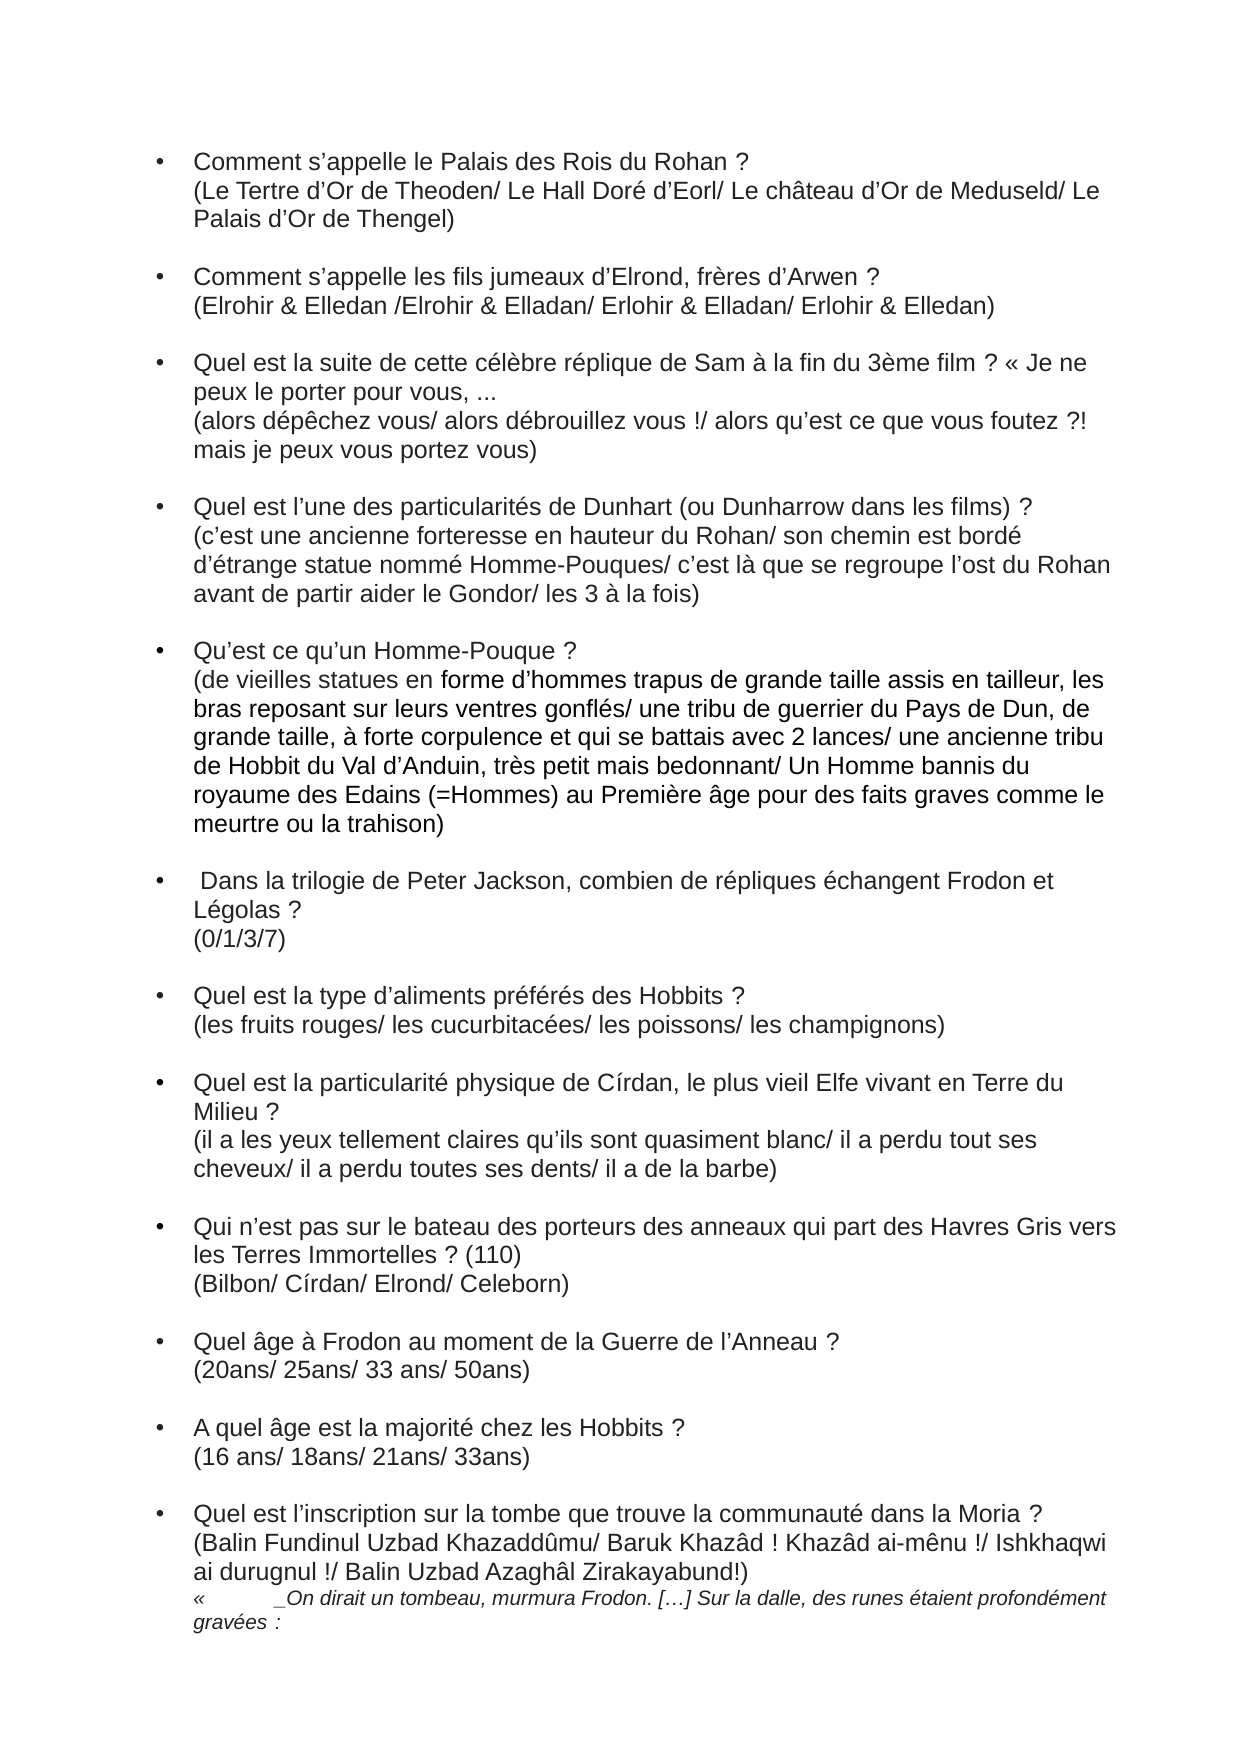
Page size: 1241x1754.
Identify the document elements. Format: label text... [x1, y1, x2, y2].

list (les fruits rouges/ les cucurbitacées/ les poissons/ les champignons) [156, 1010, 1122, 1068]
list Quel est l’inscription sur la tombe que trouve la communauté dans la Moria ? (Balin Fundinul Uzbad Khazaddûmu/ Baruk Khazâd ! Khazâd ai-mênu !/ Ishkhaqwi ai durugnul !/ Balin Uzbad Azaghâl Zirakayabund!) « _On dirait un tombeau, murmura Frodon. […] Sur la dalle, des runes étaient profondément gravées : [156, 1499, 1122, 1633]
list Qu’est ce qu’un Homme-Pouque ? (de vieilles statues en forme d’hommes trapus de grande taille assis en tailleur, les bras reposant sur leurs ventres gonflés/ une tribu de guerrier du Pays de Dun, de grande taille, à forte corpulence et qui se battais avec 2 lances/ une ancienne tribu de Hobbit du Val d’Anduin, très petit mais bedonnant/ Un Homme bannis du royaume des Edains (=Hommes) au Première âge pour des faits graves comme le meurtre ou la trahison) [156, 636, 1122, 866]
list Quel âge à Frodon au moment de la Guerre de l’Anneau ? (20ans/ 25ans/ 33 ans/ 50ans) [156, 1327, 1122, 1413]
list Qui n’est pas sur le bateau des porteurs des anneaux qui part des Havres Gris vers les Terres Immortelles ? (110) (Bilbon/ Círdan/ Elrond/ Celeborn) [156, 1211, 1122, 1327]
list A quel âge est la majorité chez les Hobbits ? (16 ans/ 18ans/ 21ans/ 33ans) [156, 1413, 1122, 1499]
list Quel est la particularité physique de Círdan, le plus vieil Elfe vivant en Terre du Milieu ? (il a les yeux tellement claires qu’ils sont quasiment blanc/ il a perdu tout ses cheveux/ il a perdu toutes ses dents/ il a de la barbe) [156, 1068, 1122, 1211]
list Comment s’appelle le Palais des Rois du Rohan ? (Le Tertre d’Or de Theoden/ Le Hall Doré d’Eorl/ Le château d’Or de Meduseld/ Le Palais d’Or de Thengel) [156, 147, 1122, 262]
list Comment s’appelle les fils jumeaux d’Elrond, frères d’Arwen ? (Elrohir & Elledan /Elrohir & Elladan/ Erlohir & Elladan/ Erlohir & Elledan) [156, 262, 1122, 319]
list Quel est la type d’aliments préférés des Hobbits ? [156, 981, 1122, 1010]
list Quel est l’une des particularités de Dunhart (ou Dunharrow dans les films) ? (c’est une ancienne forteresse en hauteur du Rohan/ son chemin est bordé d’étrange statue nommé Homme-Pouques/ c’est là que se regroupe l’ost du Rohan avant de partir aider le Gondor/ les 3 à la fois) [156, 492, 1122, 636]
list Quel est la suite de cette célèbre réplique de Sam à la fin du 3ème film ? « Je ne peux le porter pour vous, ... (alors dépêchez vous/ alors débrouillez vous !/ alors qu’est ce que vous foutez ?!mais je peux vous portez vous) [156, 348, 1122, 492]
list Dans la trilogie de Peter Jackson, combien de répliques échangent Frodon et Légolas ? (0/1/3/7) [156, 866, 1122, 981]
